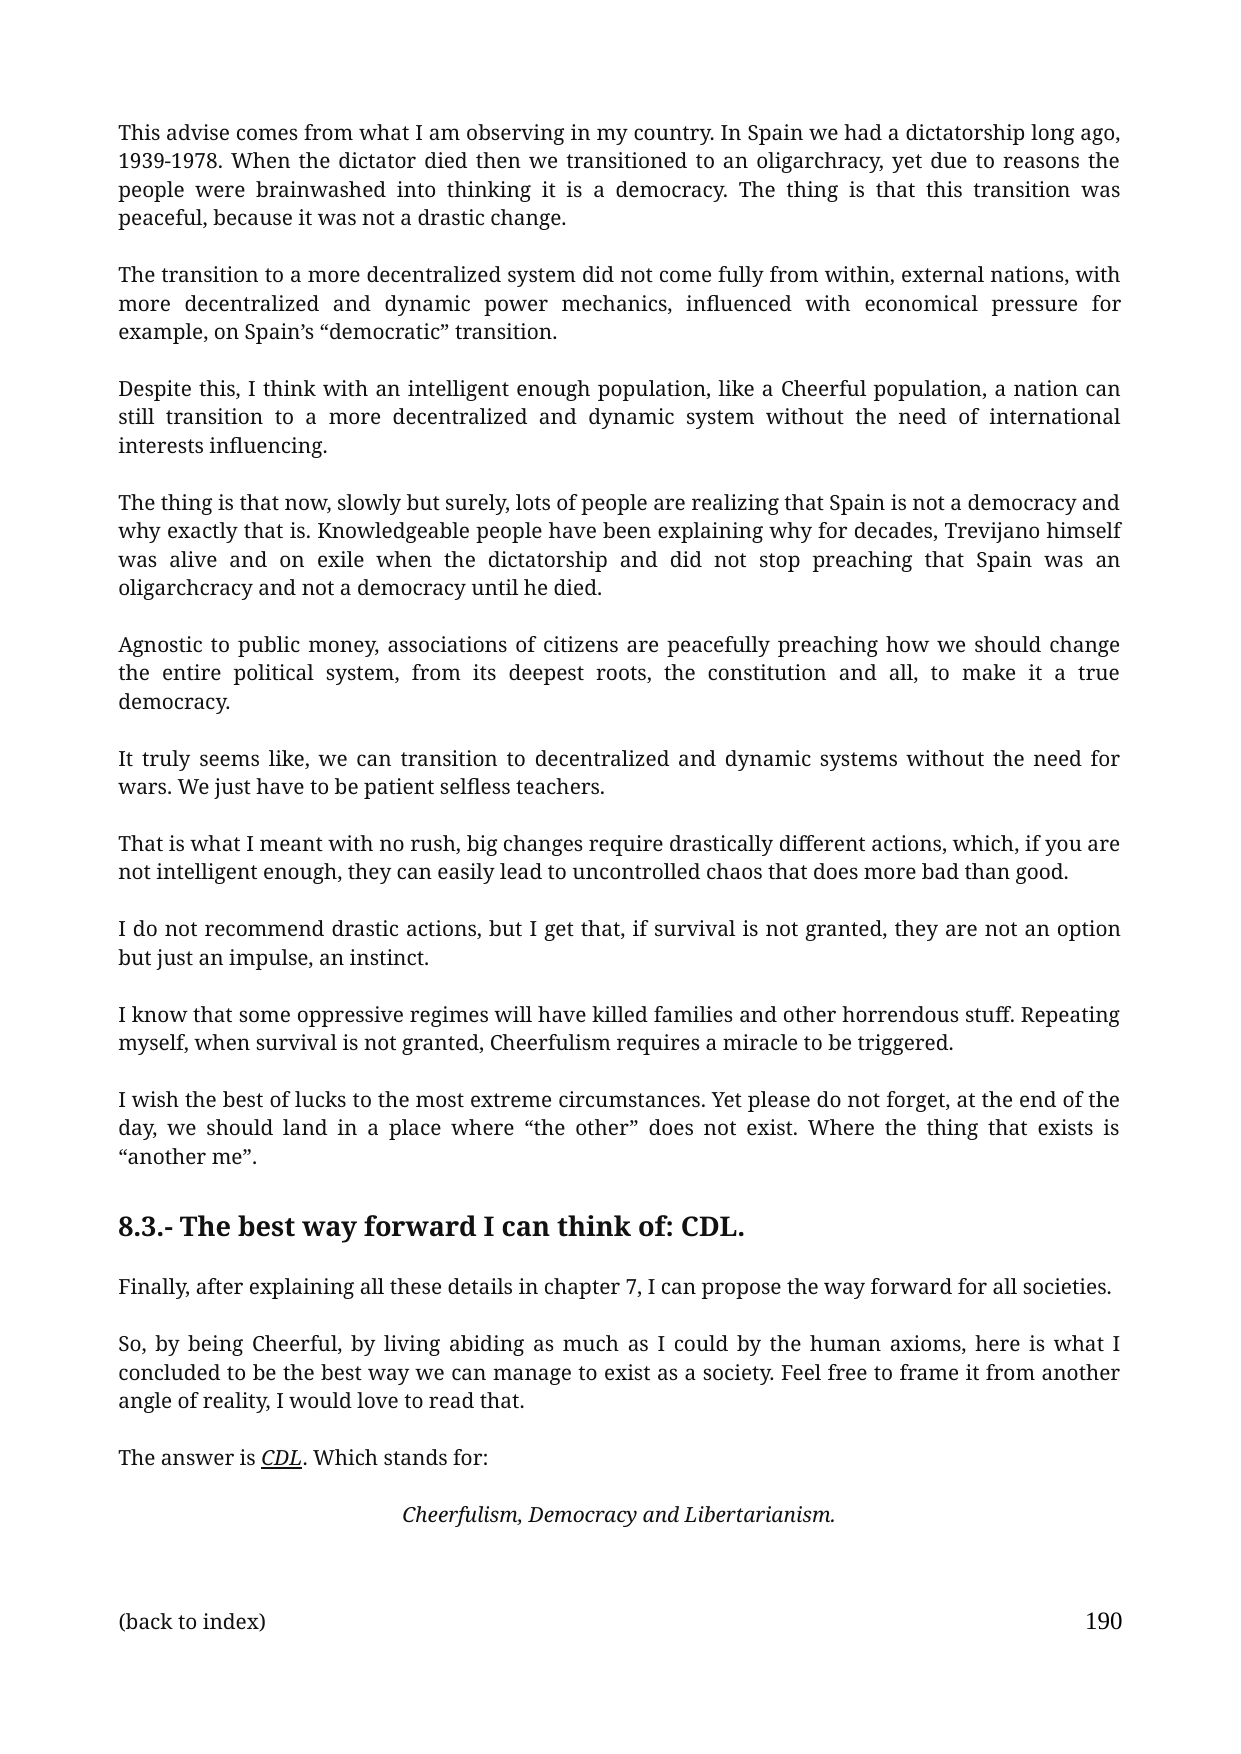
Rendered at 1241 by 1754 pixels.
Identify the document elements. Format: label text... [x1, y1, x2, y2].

text I know that some oppressive regimes will have killed families and other horrendous stuff. Repeating myself, when survival is not granted, Cheerfulism requires a miracle to be triggered. [118, 1000, 1122, 1057]
text The transition to a more decentralized system did not come fully from within, external nations, with more decentralized and dynamic power mechanics, influenced with economical pressure for example, on Spain’s “democratic” transition. [118, 260, 1122, 346]
text That is what I meant with no rush, big changes require drastically different actions, which, if you are not intelligent enough, they can easily lead to uncontrolled chaos that does more bad than good. [118, 829, 1122, 886]
text Despite this, I think with an intelligent enough population, like a Cheerful population, a nation can still transition to a more decentralized and dynamic system without the need of international interests influencing. [118, 374, 1122, 459]
text It truly seems like, we can transition to decentralized and dynamic systems without the need for wars. We just have to be patient selfless teachers. [118, 744, 1122, 801]
text The answer is CDL. Which stands for: [118, 1443, 1122, 1472]
text The thing is that now, slowly but surely, lots of people are realizing that Spain is not a democracy and why exactly that is. Knowledgeable people have been explaining why for decades, Trevijano himself was alive and on exile when the dictatorship and did not stop preaching that Spain was an oligarchcracy and not a democracy until he died. [118, 488, 1122, 602]
text Cheerfulism, Democracy and Libertarianism. [118, 1500, 1122, 1528]
text I wish the best of lucks to the most extreme circumstances. Yet please do not forget, at the end of the day, we should land in a place where “the other” does not exist. Where the thing that exists is “another me”. [118, 1085, 1122, 1170]
text Agnostic to public money, associations of citizens are peacefully preaching how we should change the entire political system, from its deepest roots, the constitution and all, to make it a true democracy. [118, 630, 1122, 715]
text Finally, after explaining all these details in chapter 7, I can propose the way forward for all societies. [118, 1272, 1122, 1301]
text 8.3.- The best way forward I can think of: CDL. [118, 1207, 1122, 1244]
text This advise comes from what I am observing in my country. In Spain we had a dictatorship long ago, 1939-1978. When the dictator died then we transitioned to an oligarchracy, yet due to reasons the people were brainwashed into thinking it is a democracy. The thing is that this transition was peaceful, because it was not a drastic change. [118, 118, 1122, 232]
text I do not recommend drastic actions, but I get that, if survival is not granted, they are not an option but just an impulse, an instinct. [118, 914, 1122, 971]
text So, by being Cheerful, by living abiding as much as I could by the human axioms, here is what I concluded to be the best way we can manage to exist as a society. Feel free to frame it from another angle of reality, I would love to read that. [118, 1329, 1122, 1415]
